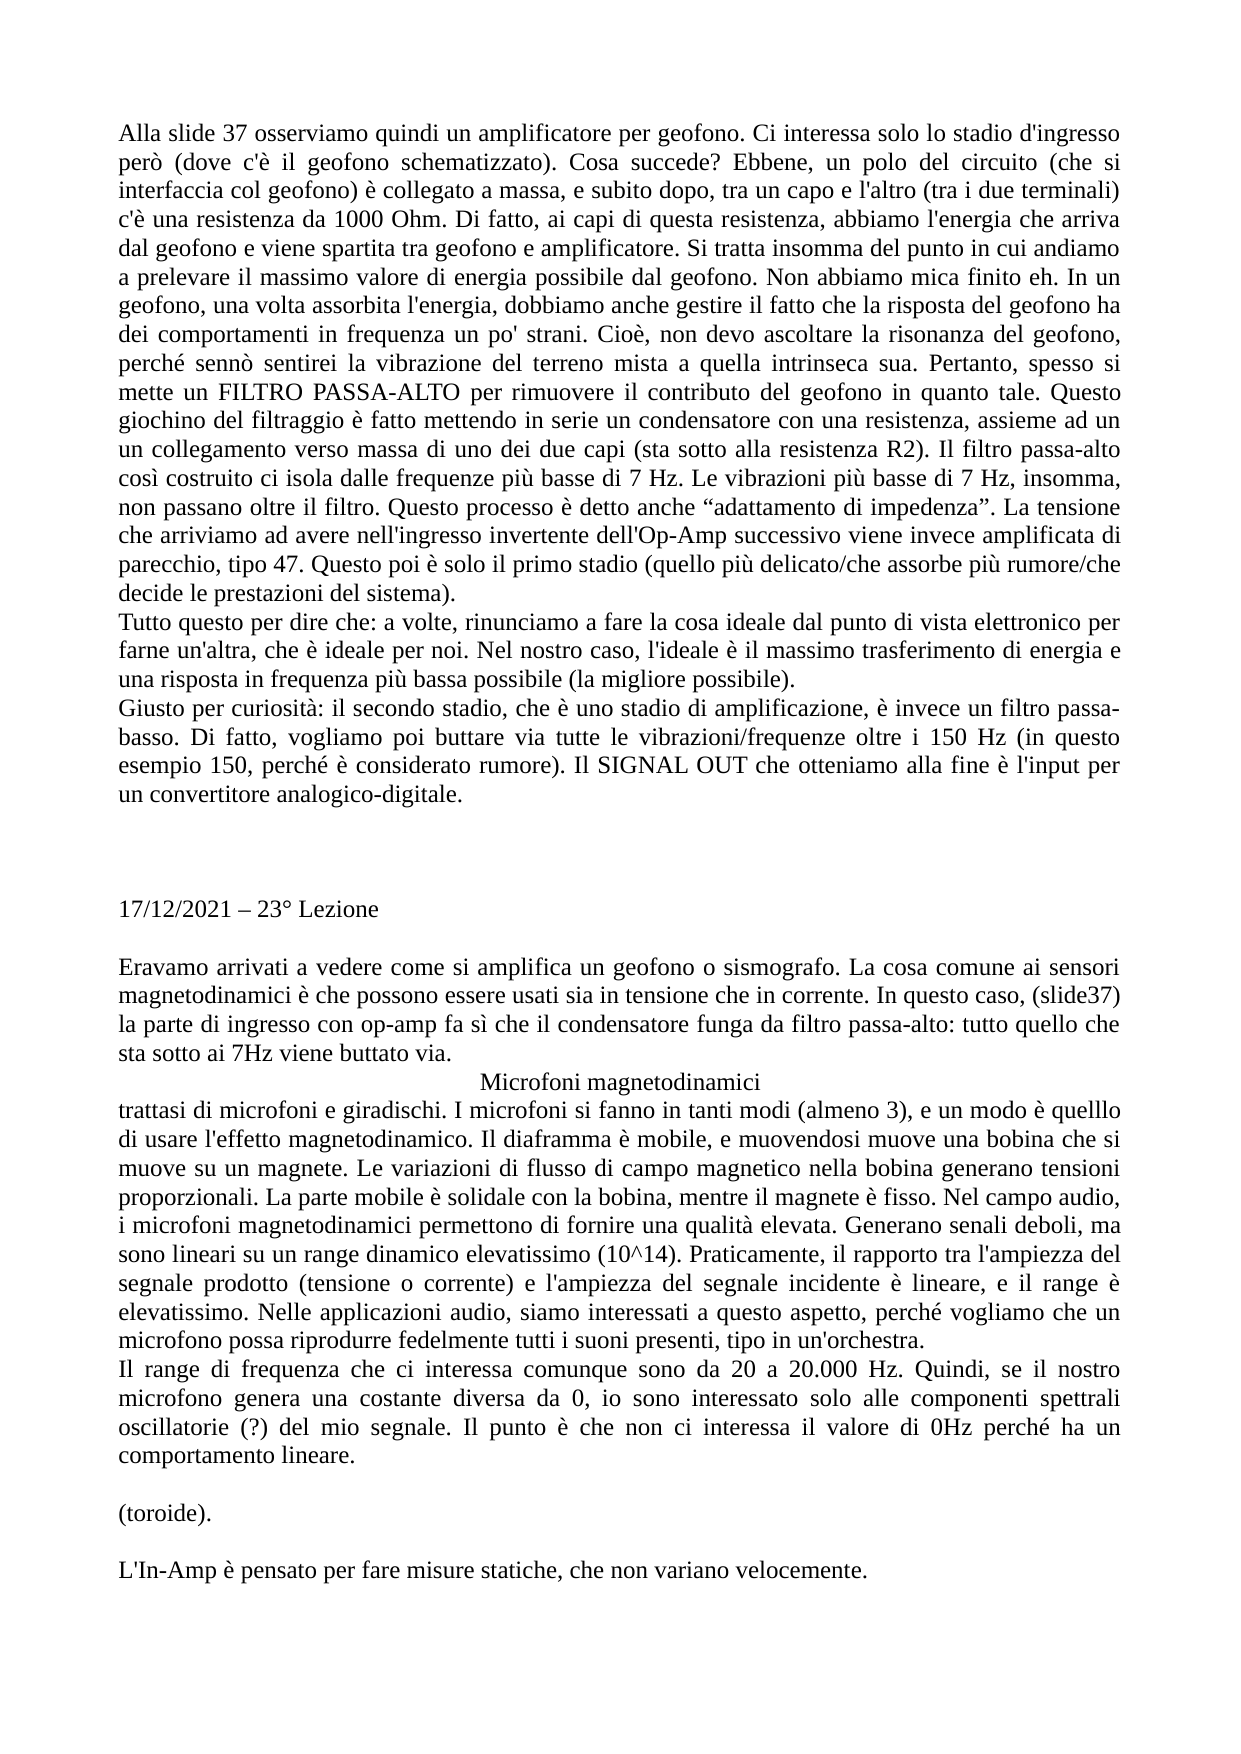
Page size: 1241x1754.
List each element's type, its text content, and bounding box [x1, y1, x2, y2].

text 17/12/2021 – 23° Lezione [118, 894, 1122, 923]
text L'In-Amp è pensato per fare misure statiche, che non variano velocemente. [118, 1556, 1122, 1584]
text Giusto per curiosità: il secondo stadio, che è uno stadio di amplificazione, è invece un filtro passa-basso. Di fatto, vogliamo poi buttare via tutte le vibrazioni/frequenze oltre i 150 Hz (in questo esempio 150, perché è considerato rumore). Il SIGNAL OUT che otteniamo alla fine è l'input per un convertitore analogico-digitale. [118, 693, 1122, 808]
text Eravamo arrivati a vedere come si amplifica un geofono o sismografo. La cosa comune ai sensori magnetodinamici è che possono essere usati sia in tensione che in corrente. In questo caso, (slide37) la parte di ingresso con op-amp fa sì che il condensatore funga da filtro passa-alto: tutto quello che sta sotto ai 7Hz viene buttato via. [118, 952, 1122, 1067]
text (toroide). [118, 1498, 1122, 1527]
text Microfoni magnetodinamici [118, 1067, 1122, 1096]
text Il range di frequenza che ci interessa comunque sono da 20 a 20.000 Hz. Quindi, se il nostro microfono genera una costante diversa da 0, io sono interessato solo alle componenti spettrali oscillatorie (?) del mio segnale. Il punto è che non ci interessa il valore di 0Hz perché ha un comportamento lineare. [118, 1354, 1122, 1469]
text Tutto questo per dire che: a volte, rinunciamo a fare la cosa ideale dal punto di vista elettronico per farne un'altra, che è ideale per noi. Nel nostro caso, l'ideale è il massimo trasferimento di energia e una risposta in frequenza più bassa possibile (la migliore possibile). [118, 607, 1122, 693]
text trattasi di microfoni e giradischi. I microfoni si fanno in tanti modi (almeno 3), e un modo è quelllo di usare l'effetto magnetodinamico. Il diaframma è mobile, e muovendosi muove una bobina che si muove su un magnete. Le variazioni di flusso di campo magnetico nella bobina generano tensioni proporzionali. La parte mobile è solidale con la bobina, mentre il magnete è fisso. Nel campo audio, i microfoni magnetodinamici permettono di fornire una qualità elevata. Generano senali deboli, ma sono lineari su un range dinamico elevatissimo (10^14). Praticamente, il rapporto tra l'ampiezza del segnale prodotto (tensione o corrente) e l'ampiezza del segnale incidente è lineare, e il range è elevatissimo. Nelle applicazioni audio, siamo interessati a questo aspetto, perché vogliamo che un microfono possa riprodurre fedelmente tutti i suoni presenti, tipo in un'orchestra. [118, 1096, 1122, 1354]
text Alla slide 37 osserviamo quindi un amplificatore per geofono. Ci interessa solo lo stadio d'ingresso però (dove c'è il geofono schematizzato). Cosa succede? Ebbene, un polo del circuito (che si interfaccia col geofono) è collegato a massa, e subito dopo, tra un capo e l'altro (tra i due terminali) c'è una resistenza da 1000 Ohm. Di fatto, ai capi di questa resistenza, abbiamo l'energia che arriva dal geofono e viene spartita tra geofono e amplificatore. Si tratta insomma del punto in cui andiamo a prelevare il massimo valore di energia possibile dal geofono. Non abbiamo mica finito eh. In un geofono, una volta assorbita l'energia, dobbiamo anche gestire il fatto che la risposta del geofono ha dei comportamenti in frequenza un po' strani. Cioè, non devo ascoltare la risonanza del geofono, perché sennò sentirei la vibrazione del terreno mista a quella intrinseca sua. Pertanto, spesso si mette un FILTRO PASSA-ALTO per rimuovere il contributo del geofono in quanto tale. Questo giochino del filtraggio è fatto mettendo in serie un condensatore con una resistenza, assieme ad un un collegamento verso massa di uno dei due capi (sta sotto alla resistenza R2). Il filtro passa-alto così costruito ci isola dalle frequenze più basse di 7 Hz. Le vibrazioni più basse di 7 Hz, insomma, non passano oltre il filtro. Questo processo è detto anche “adattamento di impedenza”. La tensione che arriviamo ad avere nell'ingresso invertente dell'Op-Amp successivo viene invece amplificata di parecchio, tipo 47. Questo poi è solo il primo stadio (quello più delicato/che assorbe più rumore/che decide le prestazioni del sistema). [118, 118, 1122, 607]
